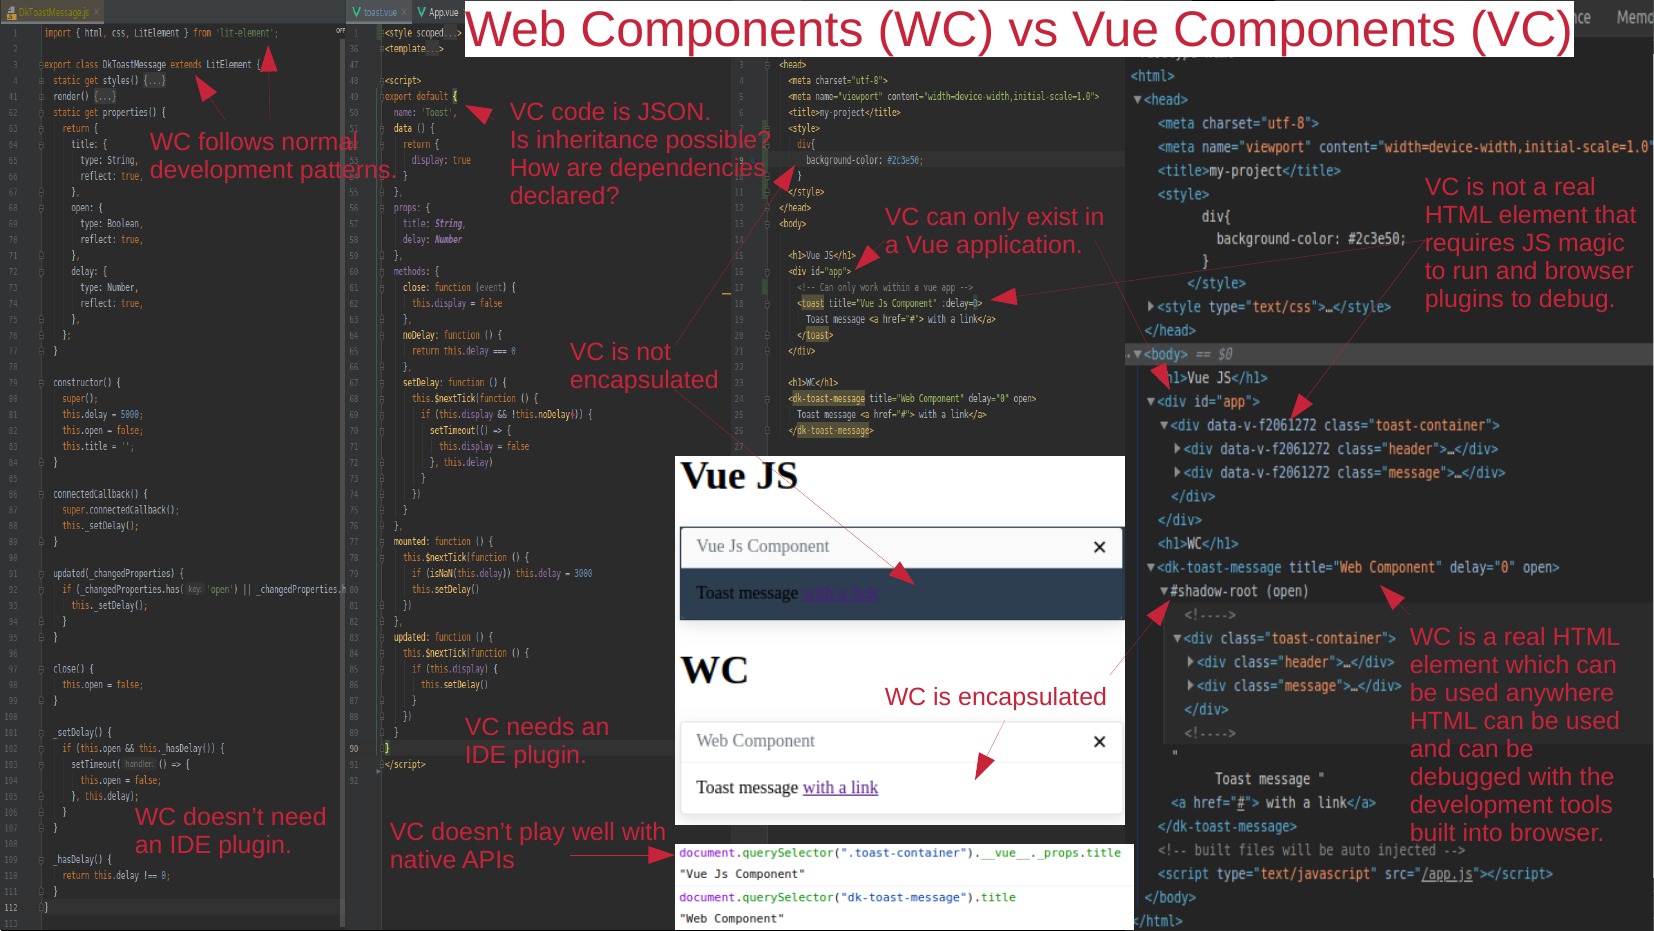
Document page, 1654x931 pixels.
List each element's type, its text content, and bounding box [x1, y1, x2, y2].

text_box VC doesn’t play well with native APIs [375, 810, 706, 909]
text_box VC is not a real HTML element that requires JS magic to run and browser plugins to debug. [1410, 165, 1654, 320]
text_box VC is not encapsulated. [555, 330, 736, 457]
text_box VC can only exist in a Vue application. [870, 195, 1126, 294]
text_box WC follows normal development patterns. [135, 120, 436, 303]
text_box WC doesn’t need an IDE plugin. [120, 795, 376, 871]
text_box WC is encapsulated [870, 675, 1171, 746]
picture [0, 0, 1654, 931]
text_box VC needs an IDE plugin. [450, 705, 631, 776]
text_box VC code is JSON. Is inheritance possible? How are dependencies declared? [495, 90, 811, 226]
text_box VC can only exist in a Vue application. [1042, 283, 1121, 294]
text_box Web Components (WC) vs Vue Components (VC) [450, 0, 1591, 121]
text_box WC is a real HTML element which can be used anywhere HTML can be used and can be debugged with the development tools built into browser. [1395, 615, 1651, 854]
